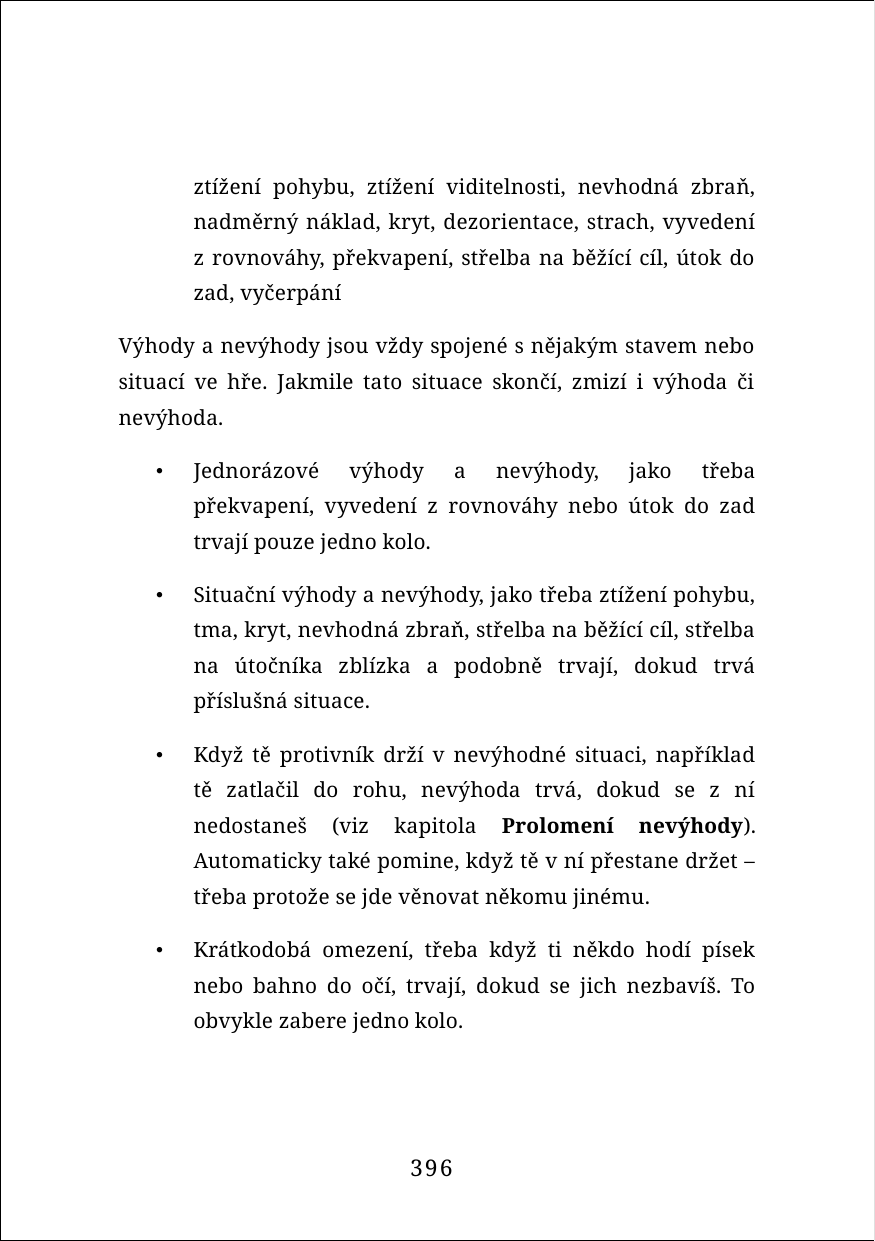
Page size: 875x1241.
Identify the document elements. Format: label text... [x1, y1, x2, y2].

list Jednorázové výhody a nevýhody, jako třeba překvapení, vyvedení z rovnováhy nebo útok do zad trvají pouze jedno kolo. [156, 456, 756, 555]
list Situační výhody a nevýhody, jako třeba ztížení pohybu, tma, kryt, nevhodná zbraň, střelba na běžící cíl, střelba na útočníka zblízka a podobně trvají, dokud trvá příslušná situace. [156, 580, 756, 715]
list Krátkodobá omezení, třeba když ti někdo hodí písek nebo bahno do očí, trvají, dokud se jich nezbavíš. To obvykle zabere jedno kolo. [156, 935, 756, 1035]
list Když tě protivník drží v nevýhodné situaci, například tě zatlačil do rohu, nevýhoda trvá, dokud se z ní nedostaneš (viz kapitola Prolomení nevýhody). Automaticky také pomine, když tě v ní přestane držet – třeba protože se jde věnovat někomu jinému. [156, 740, 756, 910]
text Výhody a nevýhody jsou vždy spojené s nějakým stavem nebo situací ve hře. Jakmile tato situace skončí, zmizí i výhoda či nevýhoda. [118, 332, 756, 431]
list ztížení pohybu, ztížení viditelnosti, nevhodná zbraň, nadměrný náklad, kryt, dezorientace, strach, vyvedení z rovnováhy, překvapení, střelba na běžící cíl, útok do zad, vyčerpání [156, 172, 756, 307]
